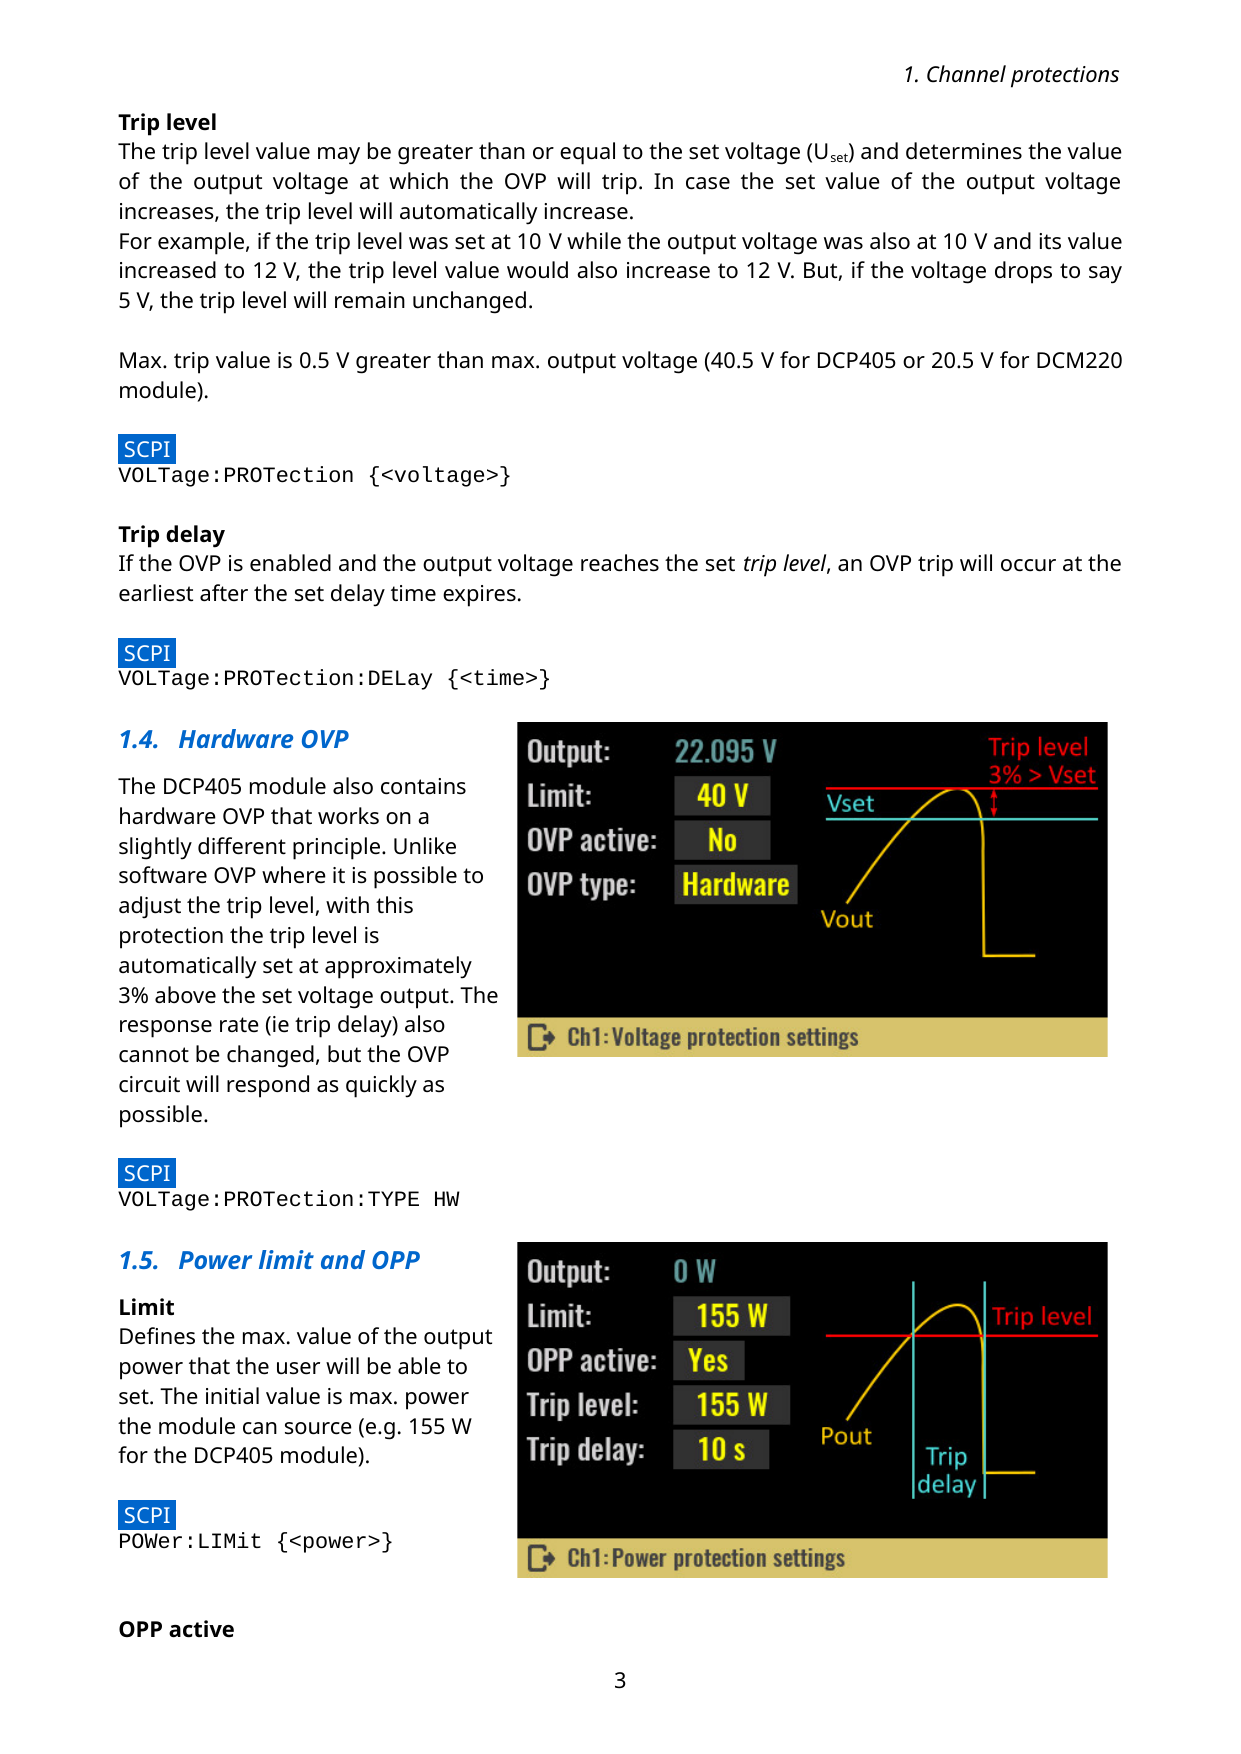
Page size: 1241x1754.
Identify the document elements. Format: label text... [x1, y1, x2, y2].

table_header [502, 1243, 1123, 1644]
table_header [502, 722, 1123, 1213]
table_header Power limit and OPP Limit Defines the max. value of the output power that the user will be able to set. The initial value is max. power the module can source (e.g. 155 W for the DCP405 module). SCPI POWer:LIMit {<power>} OPP active [118, 1243, 502, 1644]
table_cell Trip level The trip level value may be greater than or equal to the set voltage (Uset) and determines the value of the output voltage at which the OVP will trip. In case the set value of the output voltage increases, the trip level will automatically increase. For example, if the trip level was set at 10 V while the output voltage was also at 10 V and its value increased to 12 V, the trip level value would also increase to 12 V. But, if the voltage drops to say 5 V, the trip level will remain unchanged. Max. trip value is 0.5 V greater than max. output voltage (40.5 V for DCP405 or 20.5 V for DCM220 module). SCPI VOLTage:PROTection {<voltage>} Trip delay If the OVP is enabled and the output voltage reaches the set trip level, an OVP trip will occur at the earliest after the set delay time expires. SCPI VOLTage:PROTection:DELay {<time>} [118, 107, 1123, 692]
picture [517, 1242, 1108, 1578]
picture [517, 722, 1108, 1057]
table_header Hardware OVP The DCP405 module also contains hardware OVP that works on a slightly different principle. Unlike software OVP where it is possible to adjust the trip level, with this protection the trip level is automatically set at approximately 3% above the set voltage output. The response rate (ie trip delay) also cannot be changed, but the OVP circuit will respond as quickly as possible. SCPI VOLTage:PROTection:TYPE HW [118, 722, 502, 1213]
